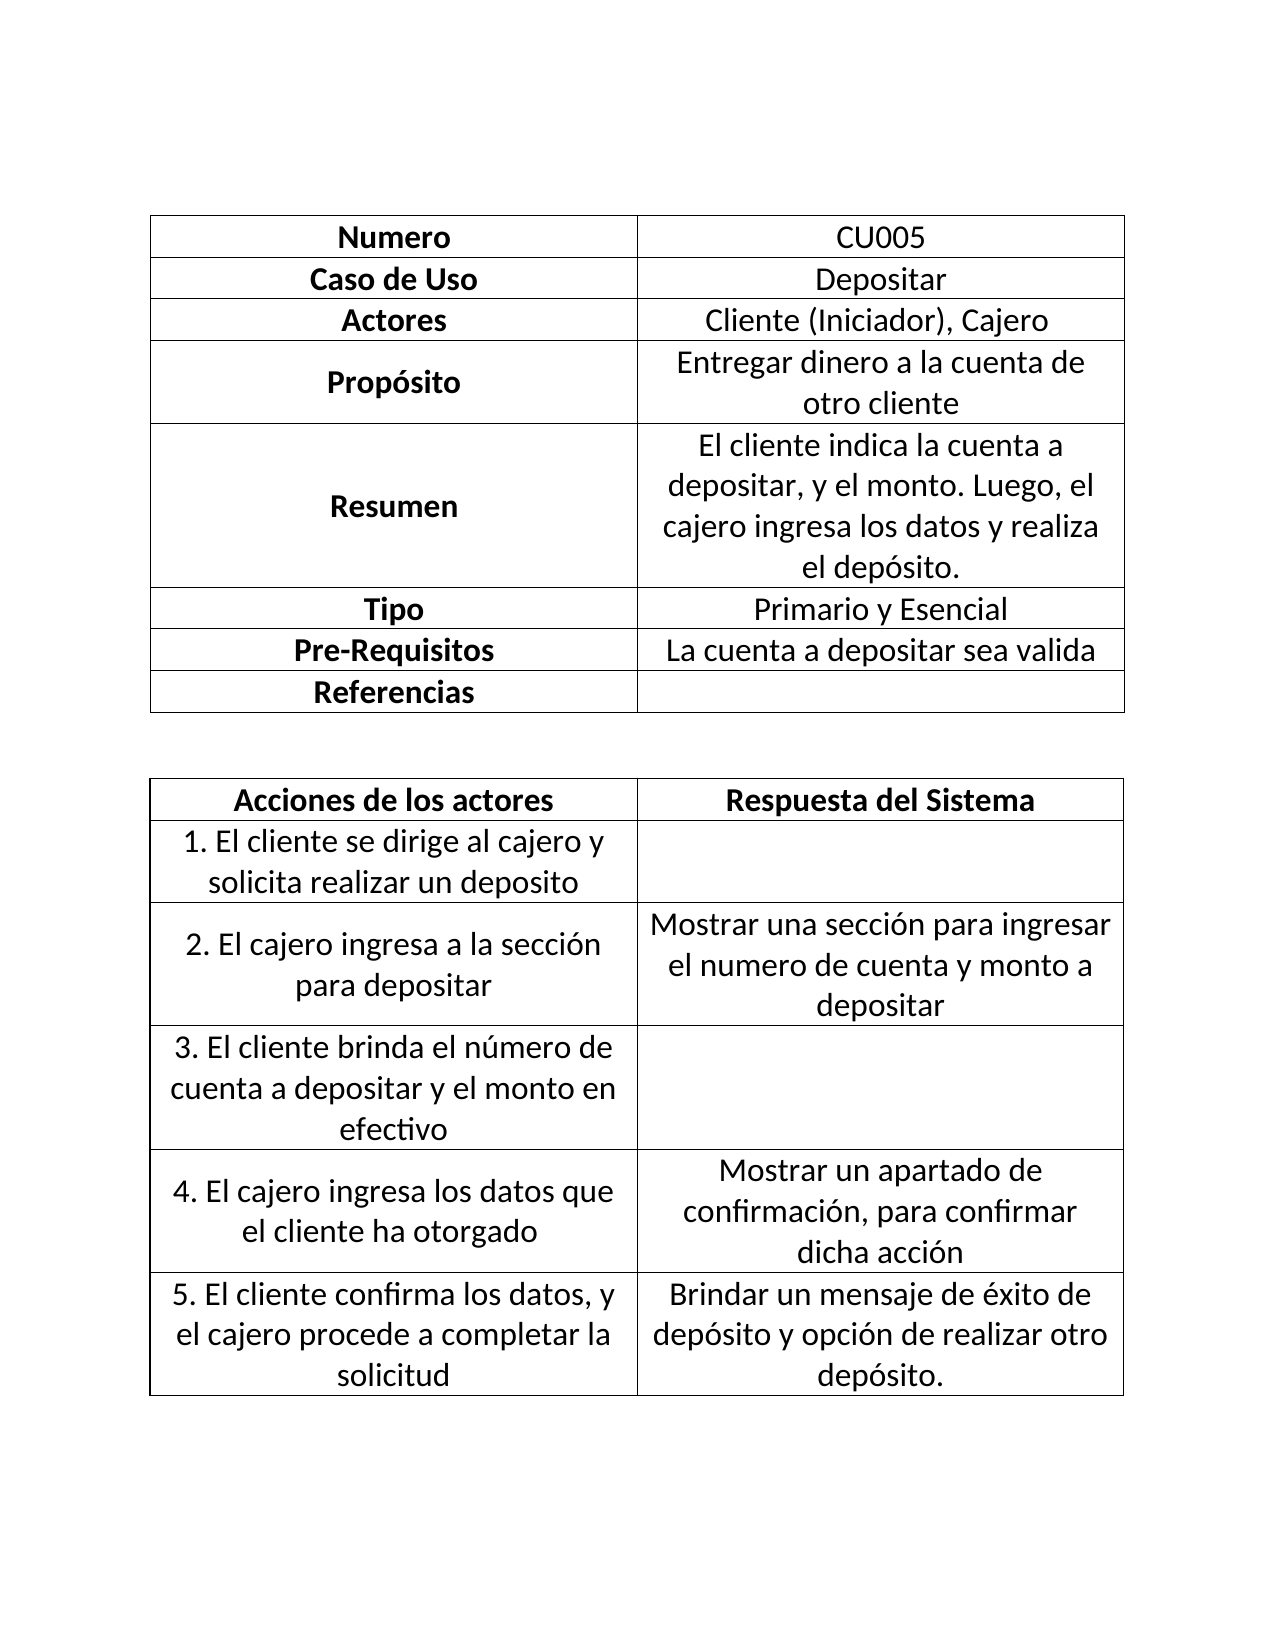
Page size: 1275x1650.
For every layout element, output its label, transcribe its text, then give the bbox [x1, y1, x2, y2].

table_header CU005 [638, 216, 1124, 257]
table_header Respuesta del Sistema [638, 779, 1123, 819]
table_cell Propósito [151, 341, 637, 423]
table_cell Caso de Uso [151, 258, 637, 298]
table_cell Mostrar un apartado de confirmación, para confirmar dicha acción [638, 1150, 1123, 1272]
table_cell 4. El cajero ingresa los datos que el cliente ha otorgado [151, 1150, 637, 1272]
table_cell Depositar [638, 258, 1124, 298]
table_cell [638, 821, 1123, 902]
table_cell 2. El cajero ingresa a la sección para depositar [151, 903, 637, 1025]
table_cell El cliente indica la cuenta a depositar, y el monto. Luego, el cajero ingresa los datos y realiza el depósito. [638, 424, 1124, 587]
table_cell Cliente (Iniciador), Cajero [638, 299, 1124, 340]
table_cell La cuenta a depositar sea valida [638, 629, 1124, 670]
table_header Acciones de los actores [151, 779, 637, 819]
table_header Numero [151, 216, 637, 257]
table_cell Tipo [151, 588, 637, 628]
table_cell [638, 671, 1124, 712]
table_cell Resumen [151, 424, 637, 587]
table_cell Mostrar una sección para ingresar el numero de cuenta y monto a depositar [638, 903, 1123, 1025]
table_cell 5. El cliente confirma los datos, y el cajero procede a completar la solicitud [151, 1273, 637, 1395]
table_cell Entregar dinero a la cuenta de otro cliente [638, 341, 1124, 423]
table_cell 1. El cliente se dirige al cajero y solicita realizar un deposito [151, 821, 637, 902]
table_cell Pre-Requisitos [151, 629, 637, 670]
table_cell Referencias [151, 671, 637, 712]
table_cell 3. El cliente brinda el número de cuenta a depositar y el monto en efectivo [151, 1026, 637, 1148]
table_cell Primario y Esencial [638, 588, 1124, 628]
table_cell [638, 1026, 1123, 1148]
table_cell Brindar un mensaje de éxito de depósito y opción de realizar otro depósito. [638, 1273, 1123, 1395]
table_cell Actores [151, 299, 637, 340]
